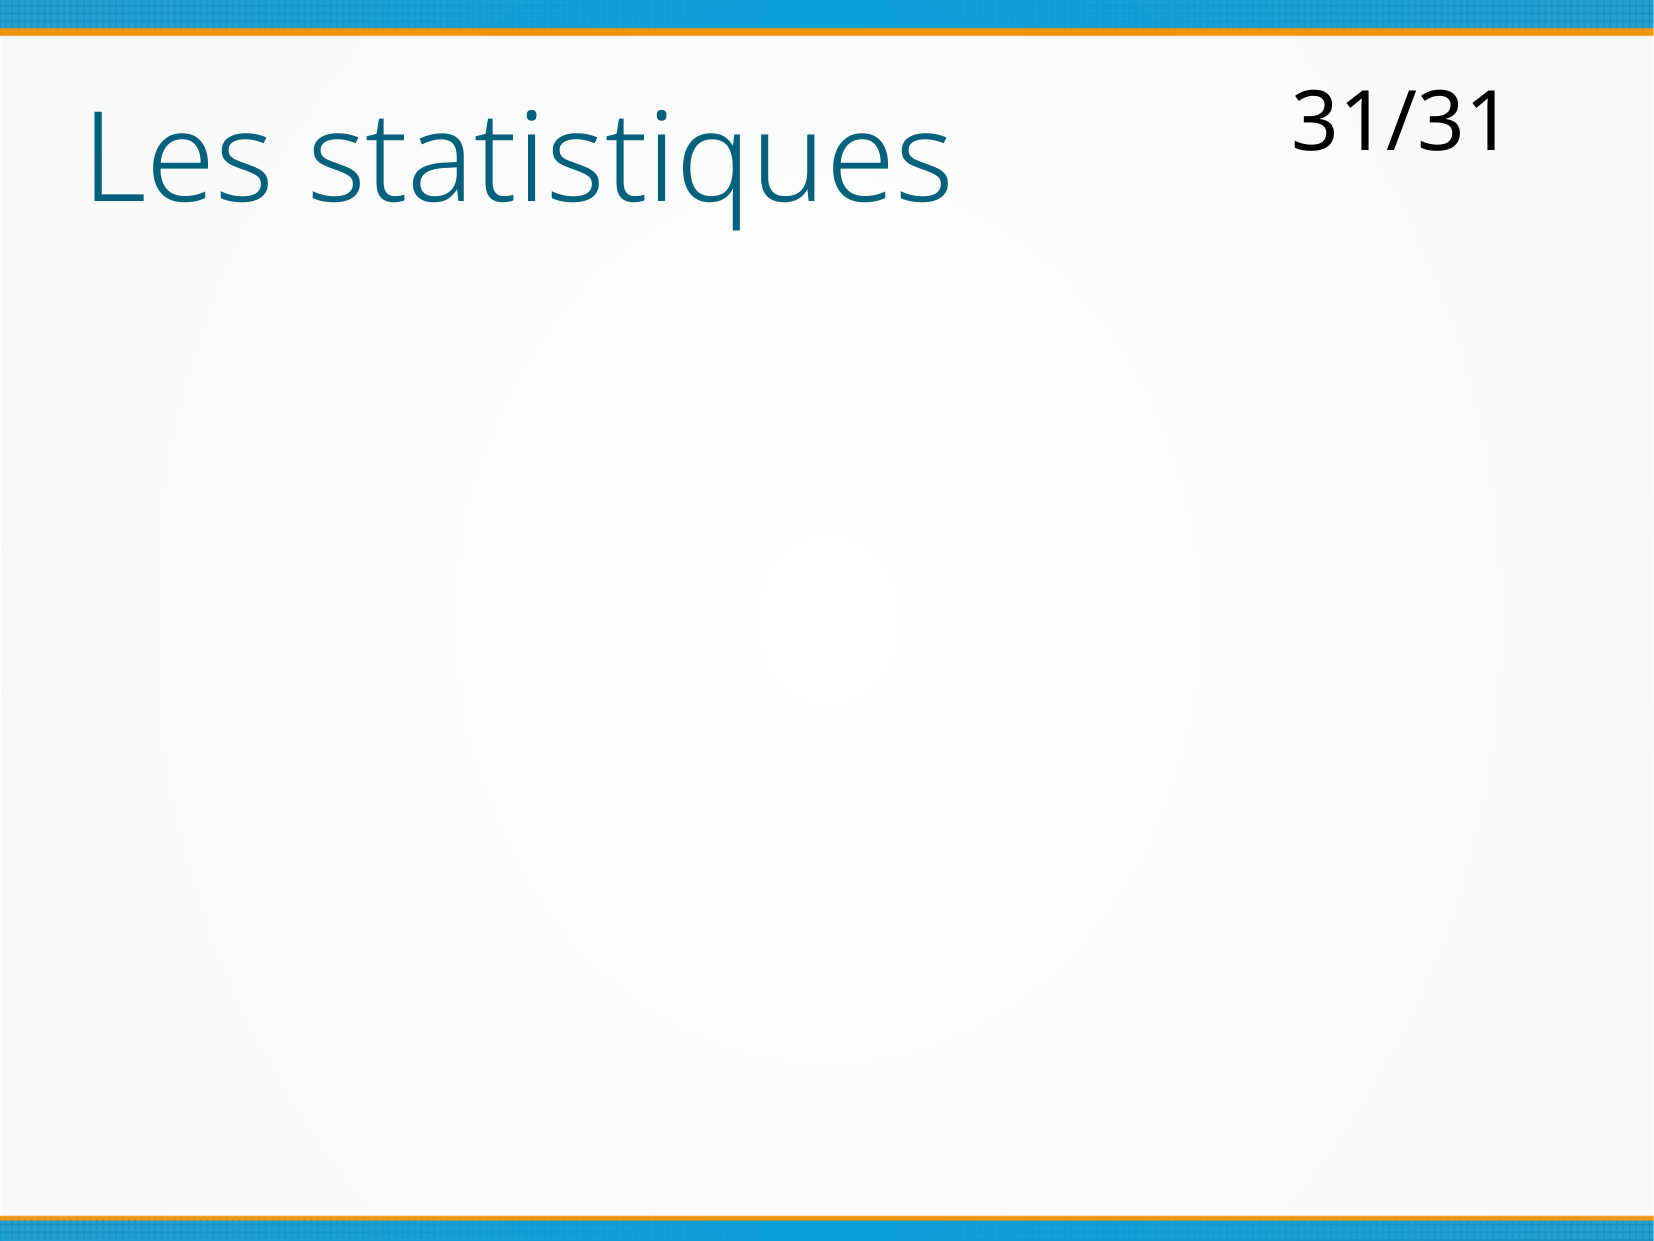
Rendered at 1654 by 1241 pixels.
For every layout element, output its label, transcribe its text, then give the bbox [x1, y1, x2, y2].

text_box <numéro>/31 [1318, 36, 1654, 201]
title Les statistiques [82, 49, 1571, 257]
picture [0, 0, 1654, 1241]
